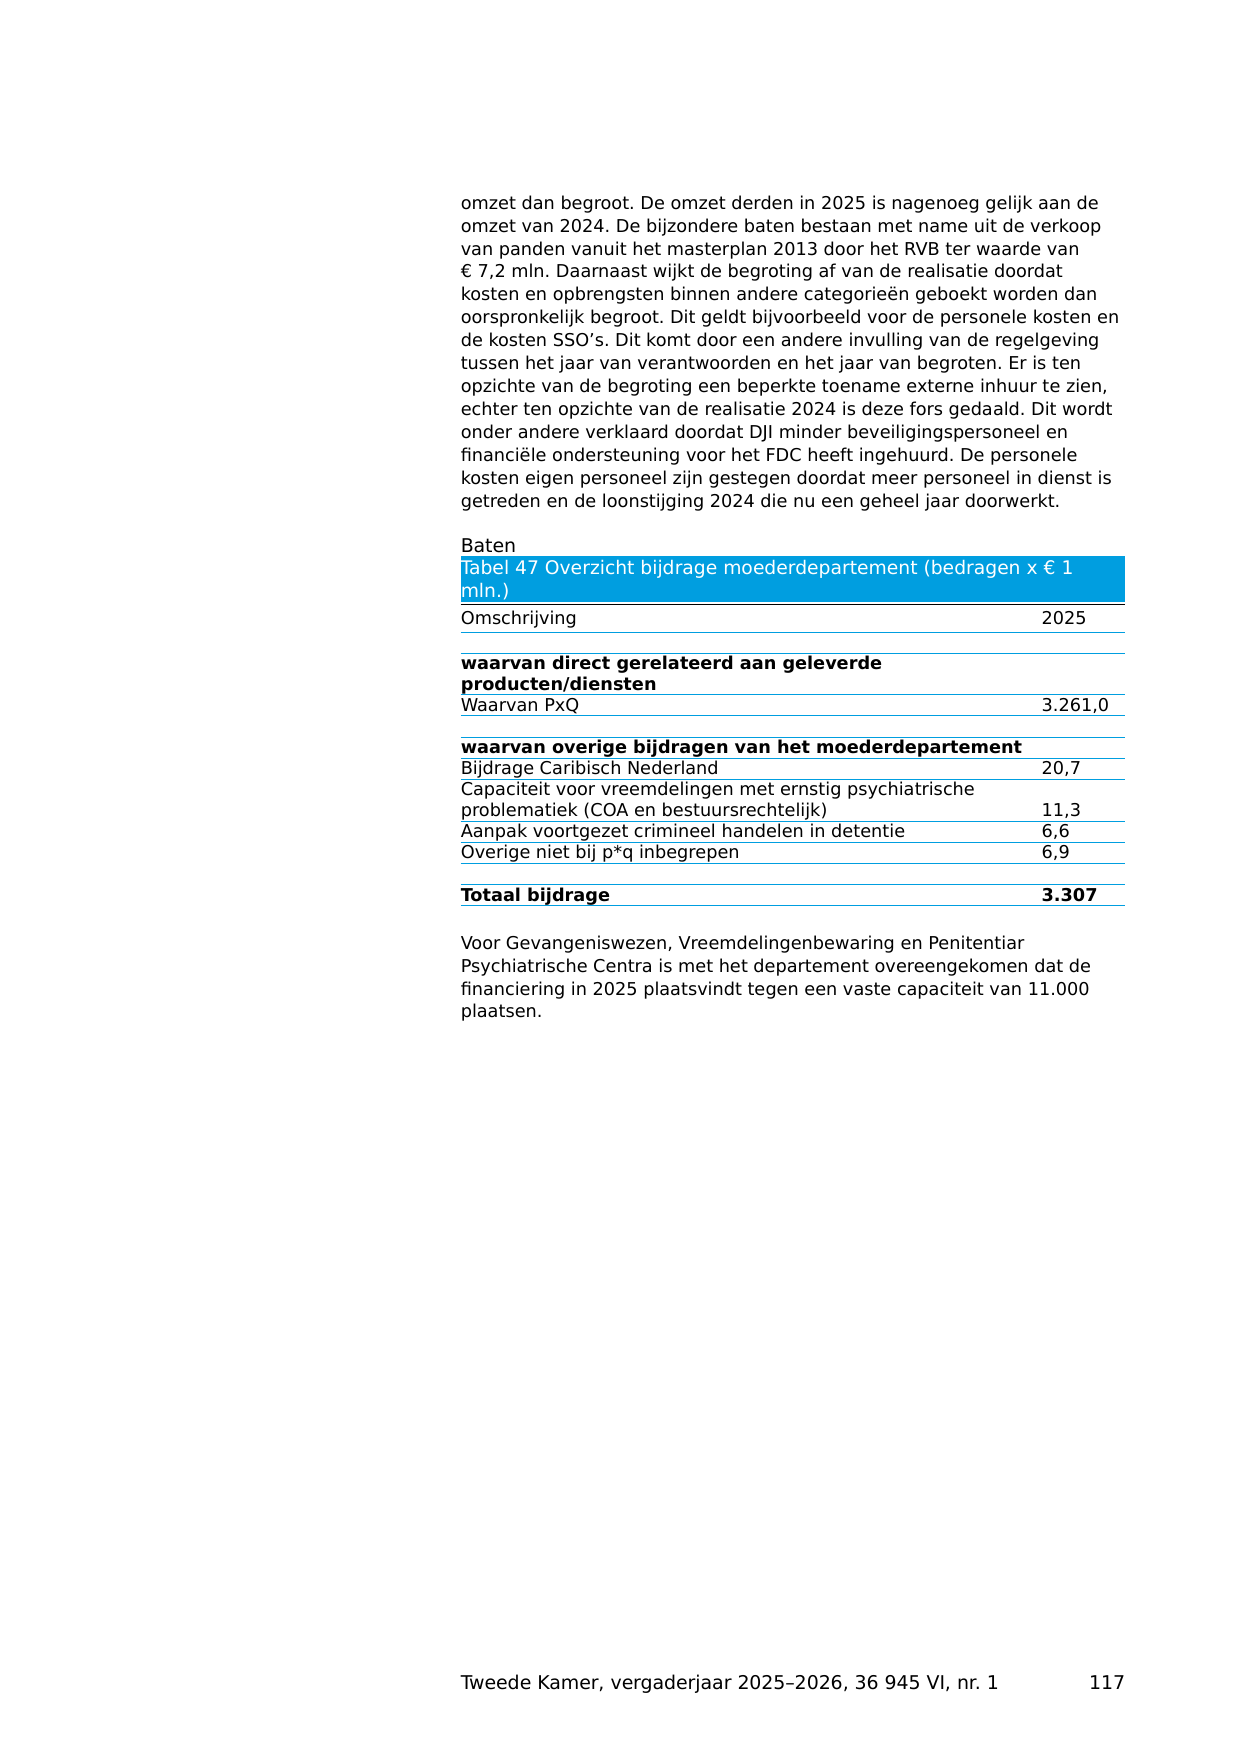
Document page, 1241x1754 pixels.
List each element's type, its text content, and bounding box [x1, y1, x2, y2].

table_cell [1039, 654, 1125, 694]
table_cell Aanpak voortgezet crimineel handelen in detentie [461, 822, 1038, 842]
table_cell Overige niet bij p*q inbegrepen [461, 843, 1038, 863]
text omzet dan begroot. De omzet derden in 2025 is nagenoeg gelijk aan de omzet van 2024. De bijzondere baten bestaan met name uit de verkoop van panden vanuit het masterplan 2013 door het RVB ter waarde van € 7,2 mln. Daarnaast wijkt de begroting af van de realisatie doordat kosten en opbrengsten binnen andere categorieën geboekt worden dan oorspronkelijk begroot. Dit geldt bijvoorbeeld voor de personele kosten en de kosten SSO’s. Dit komt door een andere invulling van de regelgeving tussen het jaar van verantwoorden en het jaar van begroten. Er is ten opzichte van de begroting een beperkte toename externe inhuur te zien, echter ten opzichte van de realisatie 2024 is deze fors gedaald. Dit wordt onder andere verklaard doordat DJI minder beveiligingspersoneel en financiële ondersteuning voor het FDC heeft ingehuurd. De personele kosten eigen personeel zijn gestegen doordat meer personeel in dienst is getreden en de loonstijging 2024 die nu een geheel jaar doorwerkt. [461, 191, 1125, 512]
table_cell Capaciteit voor vreemdelingen met ernstig psychiatrische problematiek (COA en bestuursrechtelijk) [461, 780, 1038, 821]
table_cell [1039, 738, 1125, 758]
table_cell [461, 633, 1038, 652]
table_cell [461, 716, 1038, 737]
table_cell Totaal bijdrage [461, 885, 1038, 905]
table_cell waarvan direct gerelateerd aan geleverde producten/diensten [461, 654, 1038, 694]
title Baten [461, 534, 1125, 556]
table_cell [1039, 864, 1125, 884]
table_cell 6,6 [1039, 822, 1125, 842]
table_cell Omschrijving [461, 605, 1038, 631]
table_cell 6,9 [1039, 843, 1125, 863]
table_cell [461, 864, 1038, 884]
table_cell 2025 [1039, 605, 1125, 631]
table_cell 3.307 [1039, 885, 1125, 905]
table_cell Waarvan PxQ [461, 695, 1038, 715]
table_cell 11,3 [1039, 780, 1125, 821]
table_cell 3.261,0 [1039, 695, 1125, 715]
table_cell Bijdrage Caribisch Nederland [461, 759, 1038, 779]
table_cell waarvan overige bijdragen van het moederdepartement [461, 738, 1038, 758]
table_cell [1039, 716, 1125, 737]
table_cell [1039, 633, 1125, 652]
table_cell 20,7 [1039, 759, 1125, 779]
text Voor Gevangeniswezen, Vreemdelingenbewaring en Penitentiar Psychiatrische Centra is met het departement overeengekomen dat de financiering in 2025 plaatsvindt tegen een vaste capaciteit van 11.000 plaatsen. [461, 931, 1125, 1045]
